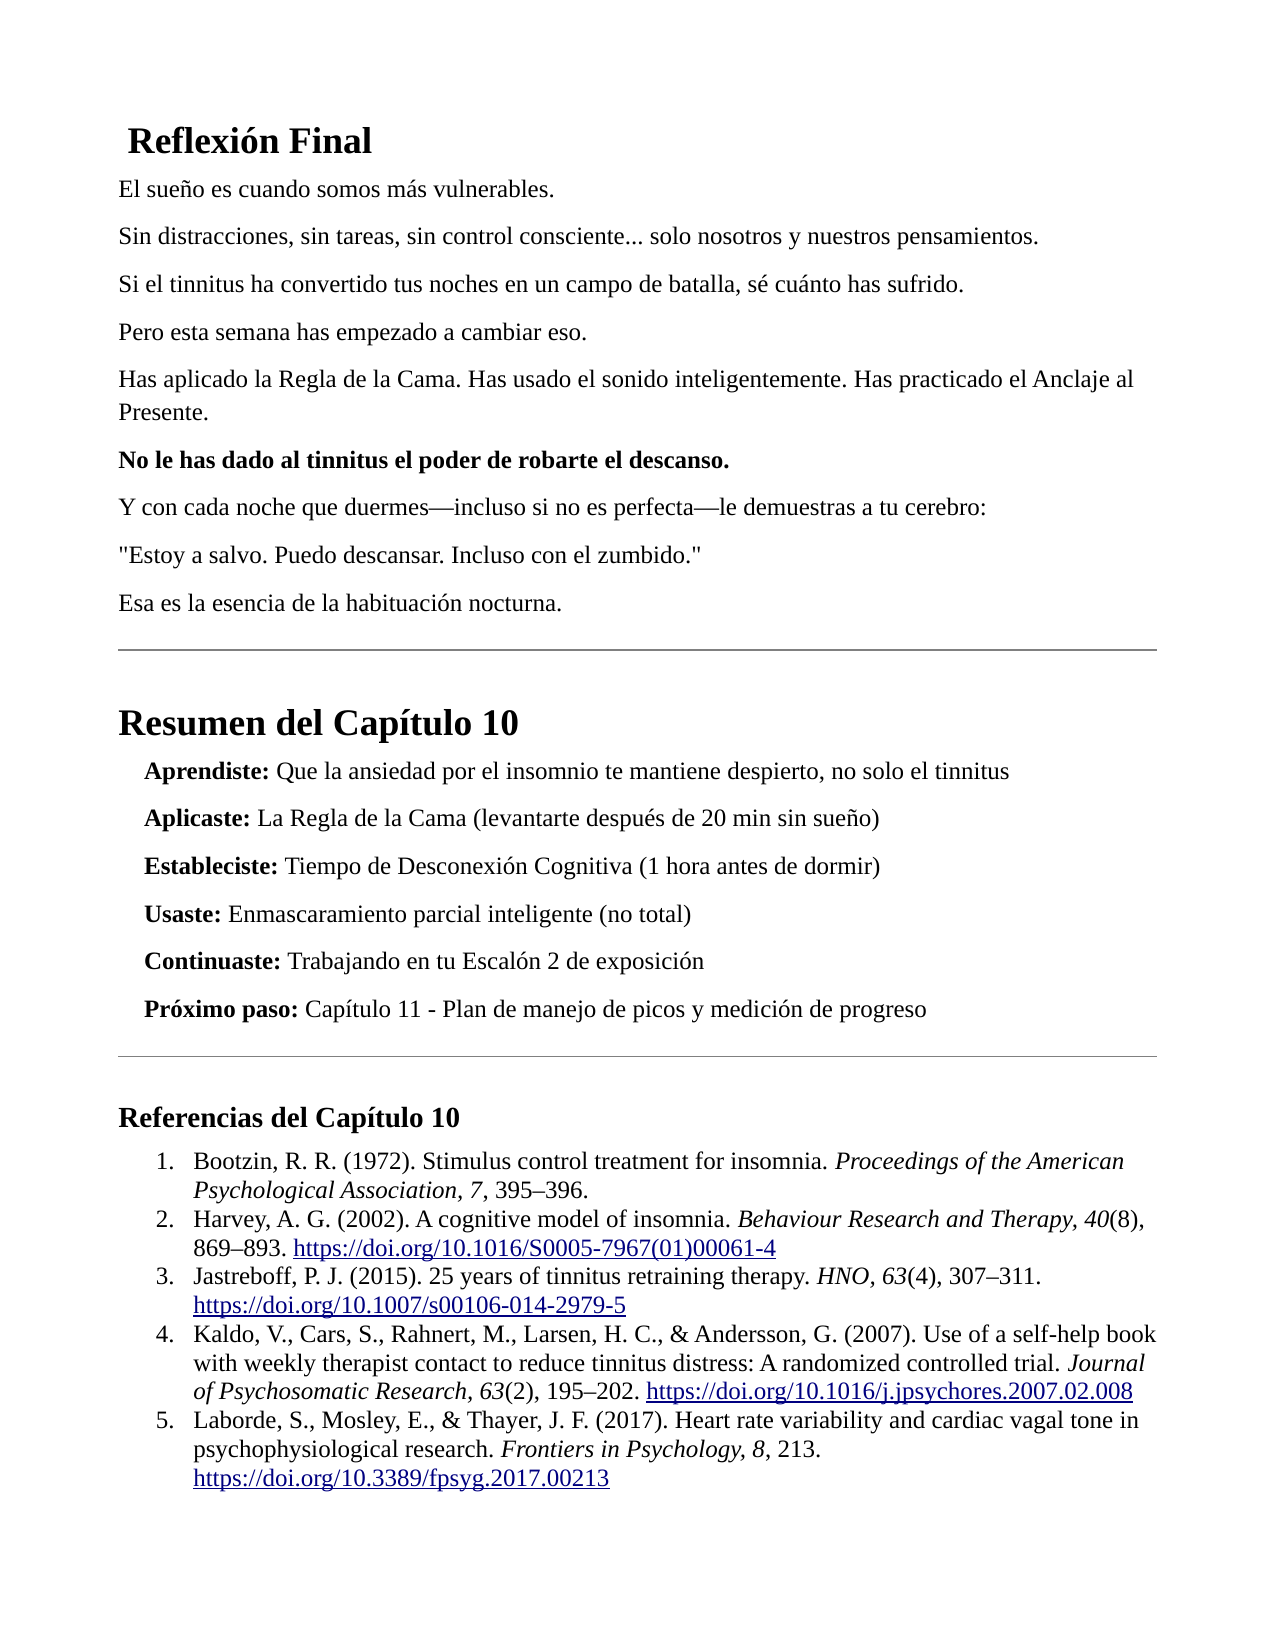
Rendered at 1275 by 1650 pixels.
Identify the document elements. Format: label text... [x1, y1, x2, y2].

list Bootzin, R. R. (1972). Stimulus control treatment for insomnia. Proceedings of the American Psychological Association, 7, 395–396. [156, 1146, 1157, 1204]
text ✅ Aplicaste: La Regla de la Cama (levantarte después de 20 min sin sueño) [118, 803, 1157, 832]
text Y con cada noche que duermes—incluso si no es perfecta—le demuestras a tu cerebro: [118, 492, 1157, 521]
list Laborde, S., Mosley, E., & Thayer, J. F. (2017). Heart rate variability and cardiac vagal tone in psychophysiological research. Frontiers in Psychology, 8, 213. https://doi.org/10.3389/fpsyg.2017.00213 [156, 1405, 1157, 1491]
text Si el tinnitus ha convertido tus noches en un campo de batalla, sé cuánto has sufrido. [118, 269, 1157, 298]
text Sin distracciones, sin tareas, sin control consciente... solo nosotros y nuestros pensamientos. [118, 221, 1157, 250]
text ✅ Estableciste: Tiempo de Desconexión Cognitiva (1 hora antes de dormir) [118, 851, 1157, 880]
text Esa es la esencia de la habituación nocturna. [118, 588, 1157, 616]
text "Estoy a salvo. Puedo descansar. Incluso con el zumbido." [118, 540, 1157, 569]
list Harvey, A. G. (2002). A cognitive model of insomnia. Behaviour Research and Therapy, 40(8), 869–893. https://doi.org/10.1016/S0005-7967(01)00061-4 [156, 1204, 1157, 1261]
text ✅ Aprendiste: Que la ansiedad por el insomnio te mantiene despierto, no solo el tinnitus [118, 756, 1157, 785]
list Kaldo, V., Cars, S., Rahnert, M., Larsen, H. C., & Andersson, G. (2007). Use of a self-help book with weekly therapist contact to reduce tinnitus distress: A randomized controlled trial. Journal of Psychosomatic Research, 63(2), 195–202. https://doi.org/10.1016/j.jpsychores.2007.02.008 [156, 1319, 1157, 1405]
text ✅ Continuaste: Trabajando en tu Escalón 2 de exposición [118, 946, 1157, 975]
subtitle Referencias del Capítulo 10 [118, 1100, 1157, 1134]
list Jastreboff, P. J. (2015). 25 years of tinnitus retraining therapy. HNO, 63(4), 307–311. https://doi.org/10.1007/s00106-014-2979-5 [156, 1261, 1157, 1319]
subtitle Resumen del Capítulo 10 [118, 700, 1157, 743]
text Has aplicado la Regla de la Cama. Has usado el sonido inteligentemente. Has practicado el Anclaje al Presente. [118, 364, 1157, 426]
subtitle Reflexión Final [118, 118, 1157, 161]
text No le has dado al tinnitus el poder de robarte el descanso. [118, 445, 1157, 473]
text Pero esta semana has empezado a cambiar eso. [118, 317, 1157, 345]
text ✅ Usaste: Enmascaramiento parcial inteligente (no total) [118, 899, 1157, 927]
text El sueño es cuando somos más vulnerables. [118, 174, 1157, 202]
text ✅ Próximo paso: Capítulo 11 - Plan de manejo de picos y medición de progreso [118, 994, 1157, 1023]
